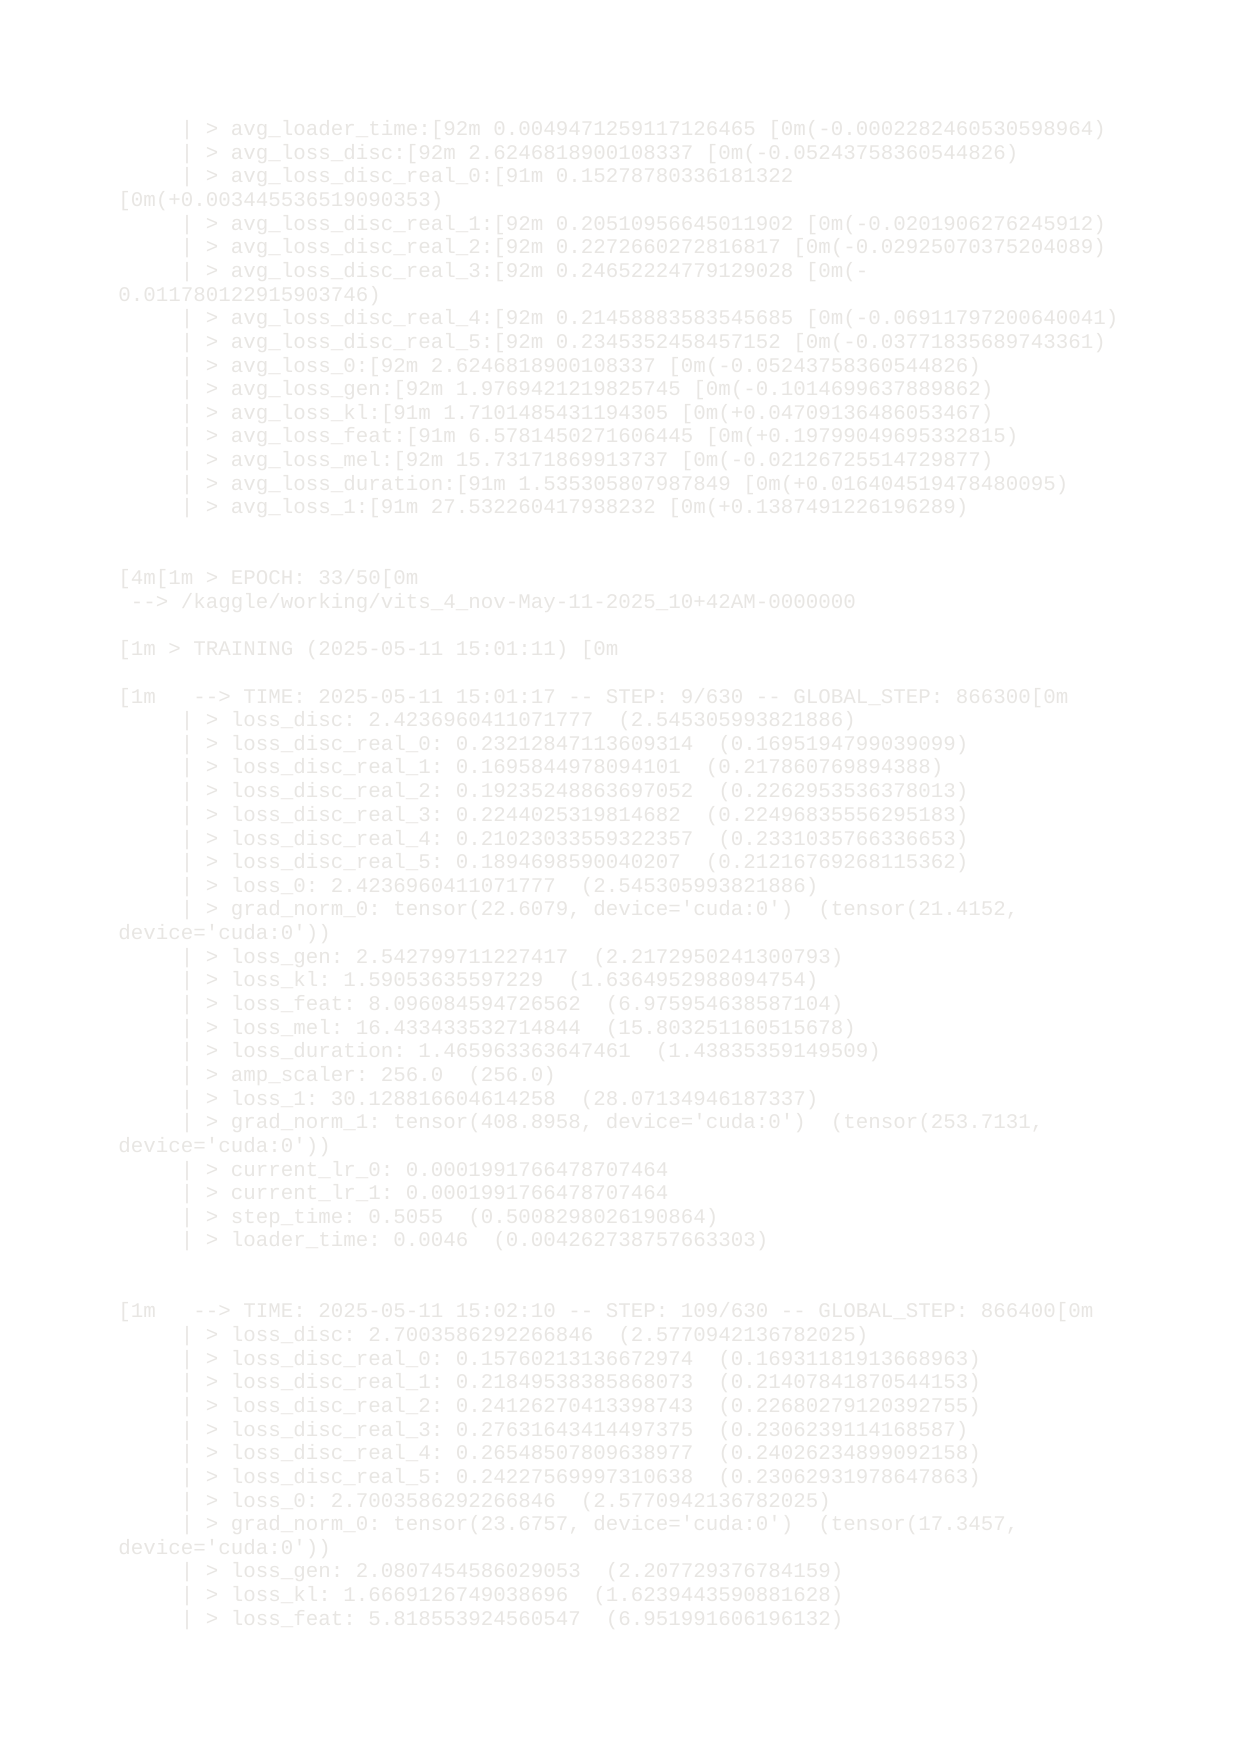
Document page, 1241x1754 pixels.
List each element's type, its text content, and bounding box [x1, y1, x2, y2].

text | > loss_disc_real_1: 0.1695844978094101 (0.217860769894388) [118, 757, 1122, 780]
text | > step_time: 0.5055 (0.5008298026190864) [118, 1206, 1122, 1229]
text | > loss_kl: 1.59053635597229 (1.6364952988094754) [118, 969, 1122, 993]
text | > avg_loss_1:[91m 27.532260417938232 [0m(+0.1387491226196289) [118, 496, 1122, 520]
text | > loss_0: 2.7003586292266846 (2.5770942136782025) [118, 1489, 1122, 1513]
text | > loss_disc_real_0: 0.23212847113609314 (0.1695194799039099) [118, 733, 1122, 757]
text | > grad_norm_1: tensor(408.8958, device='cuda:0') (tensor(253.7131, device='cuda:0')) [118, 1111, 1122, 1158]
text | > avg_loss_disc_real_1:[92m 0.20510956645011902 [0m(-0.0201906276245912) [118, 213, 1122, 236]
text | > avg_loss_disc_real_0:[91m 0.15278780336181322 [0m(+0.003445536519090353) [118, 165, 1122, 213]
text | > loss_disc_real_4: 0.21023033559322357 (0.2331035766336653) [118, 827, 1122, 851]
text | > avg_loss_disc_real_3:[92m 0.24652224779129028 [0m(-0.011780122915903746) [118, 260, 1122, 307]
text | > grad_norm_0: tensor(23.6757, device='cuda:0') (tensor(17.3457, device='cuda:0')) [118, 1513, 1122, 1561]
text | > loss_disc: 2.7003586292266846 (2.5770942136782025) [118, 1324, 1122, 1348]
text | > loss_0: 2.4236960411071777 (2.545305993821886) [118, 875, 1122, 898]
text | > loss_gen: 2.542799711227417 (2.2172950241300793) [118, 946, 1122, 969]
text [4m[1m > EPOCH: 33/50[0m [118, 567, 1122, 591]
text | > loss_disc: 2.4236960411071777 (2.545305993821886) [118, 709, 1122, 733]
text | > loss_disc_real_4: 0.26548507809638977 (0.24026234899092158) [118, 1442, 1122, 1466]
text | > avg_loss_duration:[91m 1.535305807987849 [0m(+0.016404519478480095) [118, 473, 1122, 496]
text | > grad_norm_0: tensor(22.6079, device='cuda:0') (tensor(21.4152, device='cuda:0')) [118, 898, 1122, 946]
text [1m > TRAINING (2025-05-11 15:01:11) [0m [118, 638, 1122, 662]
text | > loss_gen: 2.0807454586029053 (2.207729376784159) [118, 1561, 1122, 1584]
text [1m --> TIME: 2025-05-11 15:01:17 -- STEP: 9/630 -- GLOBAL_STEP: 866300[0m [118, 686, 1122, 709]
text | > loss_disc_real_5: 0.1894698590040207 (0.21216769268115362) [118, 851, 1122, 875]
text | > avg_loss_disc:[92m 2.6246818900108337 [0m(-0.05243758360544826) [118, 142, 1122, 165]
text --> /kaggle/working/vits_4_nov-May-11-2025_10+42AM-0000000 [118, 591, 1122, 615]
text [1m --> TIME: 2025-05-11 15:02:10 -- STEP: 109/630 -- GLOBAL_STEP: 866400[0m [118, 1300, 1122, 1324]
text | > current_lr_0: 0.0001991766478707464 [118, 1158, 1122, 1182]
text | > loss_disc_real_3: 0.27631643414497375 (0.2306239114168587) [118, 1419, 1122, 1442]
text | > loss_disc_real_5: 0.24227569997310638 (0.23062931978647863) [118, 1466, 1122, 1489]
text | > loss_disc_real_0: 0.15760213136672974 (0.16931181913668963) [118, 1348, 1122, 1371]
text | > avg_loss_disc_real_4:[92m 0.21458883583545685 [0m(-0.06911797200640041) [118, 307, 1122, 331]
text | > loss_duration: 1.465963363647461 (1.43835359149509) [118, 1040, 1122, 1064]
text | > loss_feat: 5.818553924560547 (6.951991606196132) [118, 1608, 1122, 1631]
text | > loss_1: 30.128816604614258 (28.07134946187337) [118, 1088, 1122, 1111]
text | > loss_feat: 8.096084594726562 (6.975954638587104) [118, 993, 1122, 1017]
text | > avg_loss_gen:[92m 1.9769421219825745 [0m(-0.1014699637889862) [118, 378, 1122, 402]
text | > loss_disc_real_2: 0.19235248863697052 (0.2262953536378013) [118, 780, 1122, 804]
text | > avg_loss_kl:[91m 1.7101485431194305 [0m(+0.04709136486053467) [118, 402, 1122, 426]
text | > avg_loss_disc_real_5:[92m 0.2345352458457152 [0m(-0.03771835689743361) [118, 331, 1122, 354]
text | > avg_loss_feat:[91m 6.5781450271606445 [0m(+0.19799049695332815) [118, 426, 1122, 449]
text | > loss_mel: 16.433433532714844 (15.803251160515678) [118, 1017, 1122, 1040]
text | > avg_loss_0:[92m 2.6246818900108337 [0m(-0.05243758360544826) [118, 354, 1122, 378]
text | > avg_loss_mel:[92m 15.73171869913737 [0m(-0.02126725514729877) [118, 449, 1122, 473]
text | > current_lr_1: 0.0001991766478707464 [118, 1182, 1122, 1206]
text | > loader_time: 0.0046 (0.004262738757663303) [118, 1229, 1122, 1253]
text | > loss_disc_real_3: 0.2244025319814682 (0.22496835556295183) [118, 804, 1122, 827]
text | > loss_disc_real_2: 0.24126270413398743 (0.22680279120392755) [118, 1395, 1122, 1419]
text | > avg_loader_time:[92m 0.0049471259117126465 [0m(-0.0002282460530598964) [118, 118, 1122, 142]
text | > avg_loss_disc_real_2:[92m 0.2272660272816817 [0m(-0.02925070375204089) [118, 236, 1122, 260]
text | > loss_disc_real_1: 0.21849538385868073 (0.21407841870544153) [118, 1371, 1122, 1395]
text | > loss_kl: 1.6669126749038696 (1.6239443590881628) [118, 1584, 1122, 1608]
text | > amp_scaler: 256.0 (256.0) [118, 1064, 1122, 1088]
